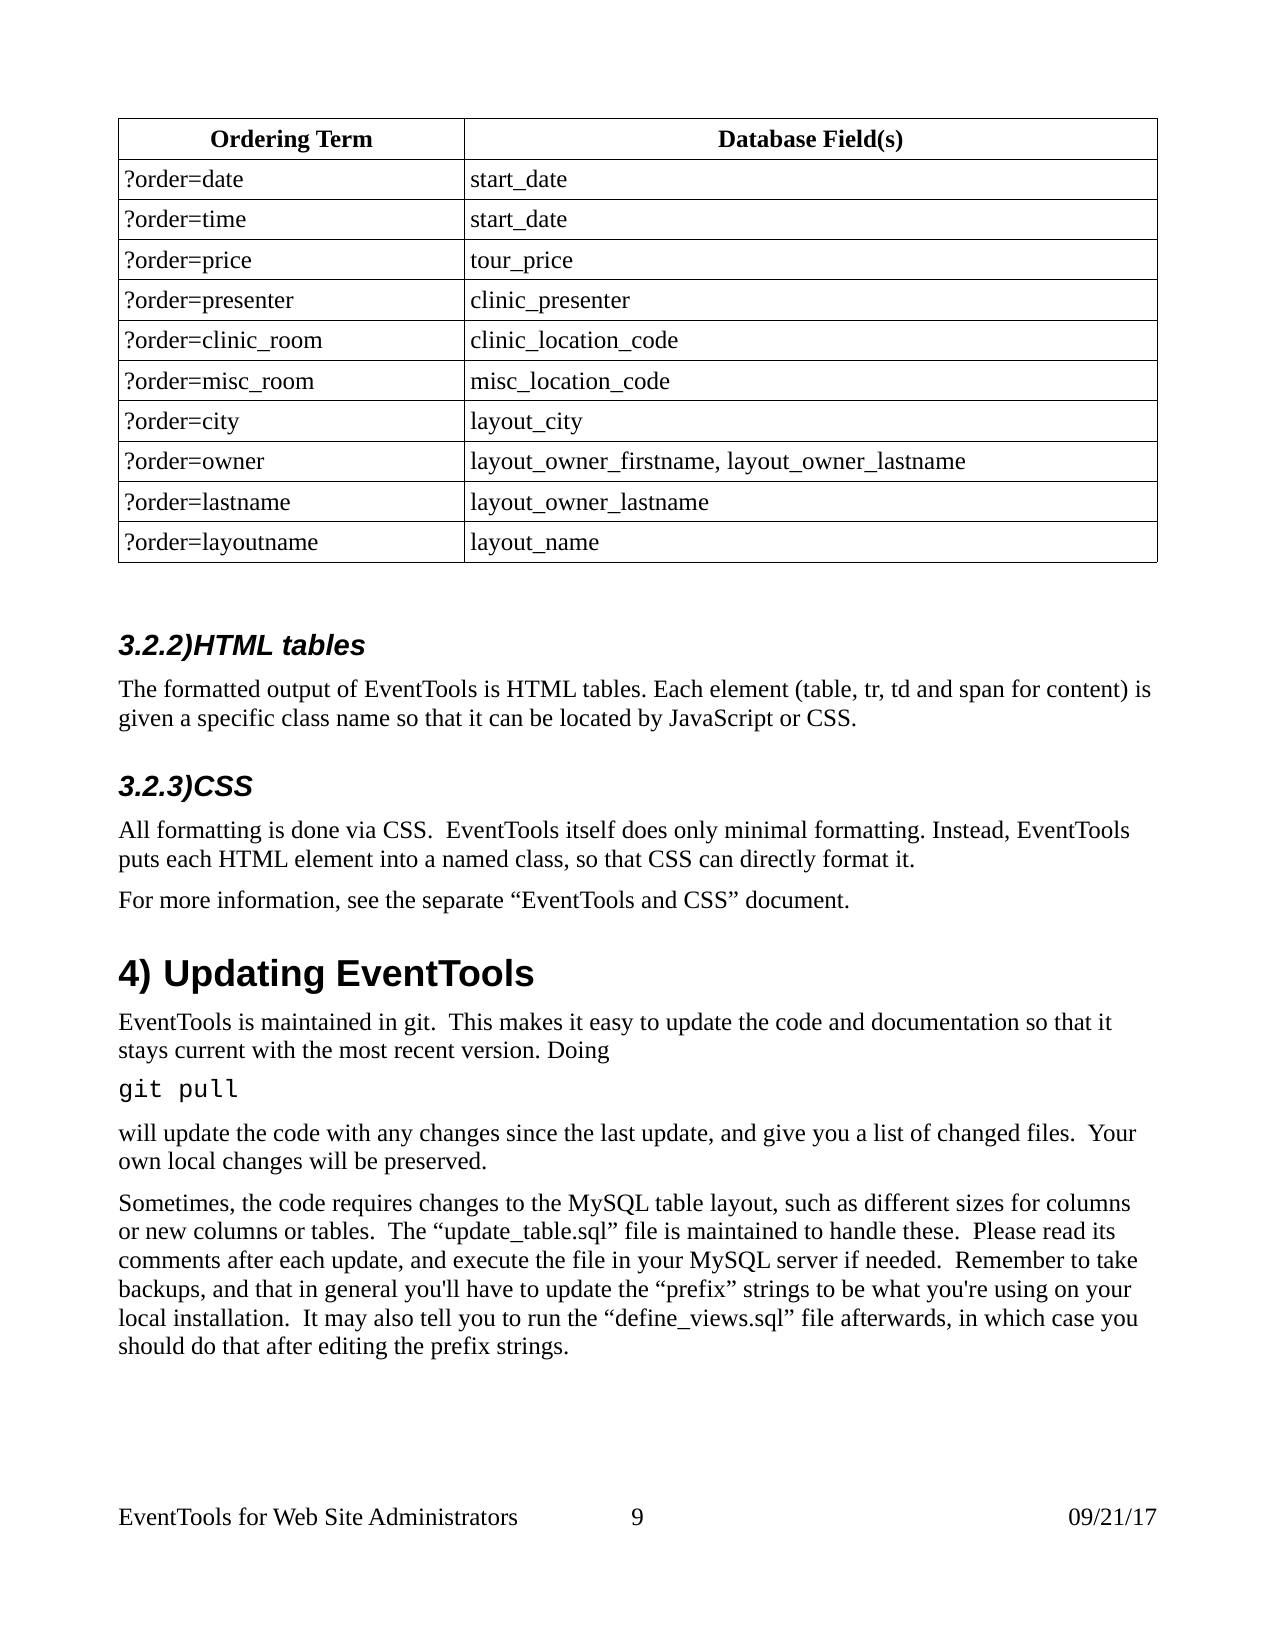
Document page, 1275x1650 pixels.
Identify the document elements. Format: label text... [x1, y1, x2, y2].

table_cell layout_owner_lastname [465, 482, 1157, 521]
text EventTools is maintained in git. This makes it easy to update the code and documentation so that it stays current with the most recent version. Doing [118, 1007, 1157, 1064]
table_cell ?order=date [119, 160, 464, 199]
text For more information, see the separate “EventTools and CSS” document. [118, 885, 1157, 914]
subtitle Updating EventTools [118, 951, 1157, 994]
table_cell ?order=time [119, 200, 464, 239]
table_cell layout_name [465, 522, 1157, 562]
table_cell start_date [465, 160, 1157, 199]
table_cell layout_city [465, 401, 1157, 441]
table_cell start_date [465, 200, 1157, 239]
table_header Ordering Term [119, 119, 464, 158]
table_cell ?order=layoutname [119, 522, 464, 562]
table_cell ?order=owner [119, 442, 464, 481]
subtitle HTML tables [118, 628, 1157, 661]
text will update the code with any changes since the last update, and give you a list of changed files. Your own local changes will be preserved. [118, 1118, 1157, 1175]
text Sometimes, the code requires changes to the MySQL table layout, such as different sizes for columns or new columns or tables. The “update_table.sql” file is maintained to handle these. Please read its comments after each update, and execute the file in your MySQL server if needed. Remember to take backups, and that in general you'll have to update the “prefix” strings to be what you're using on your local installation. It may also tell you to run the “define_views.sql” file afterwards, in which case you should do that after editing the prefix strings. [118, 1188, 1157, 1360]
table_cell ?order=clinic_room [119, 321, 464, 360]
table_cell misc_location_code [465, 361, 1157, 400]
table_cell ?order=lastname [119, 482, 464, 521]
table_cell ?order=price [119, 240, 464, 279]
table_cell tour_price [465, 240, 1157, 279]
text All formatting is done via CSS. EventTools itself does only minimal formatting. Instead, EventTools puts each HTML element into a named class, so that CSS can directly format it. [118, 815, 1157, 872]
table_cell clinic_presenter [465, 280, 1157, 320]
subtitle CSS [118, 769, 1157, 802]
text The formatted output of EventTools is HTML tables. Each element (table, tr, td and span for content) is given a specific class name so that it can be located by JavaScript or CSS. [118, 674, 1157, 731]
table_cell ?order=misc_room [119, 361, 464, 400]
table_cell ?order=city [119, 401, 464, 441]
table_header Database Field(s) [465, 119, 1157, 158]
table_cell ?order=presenter [119, 280, 464, 320]
table_cell layout_owner_firstname, layout_owner_lastname [465, 442, 1157, 481]
text git pull [118, 1077, 1157, 1105]
table_cell clinic_location_code [465, 321, 1157, 360]
